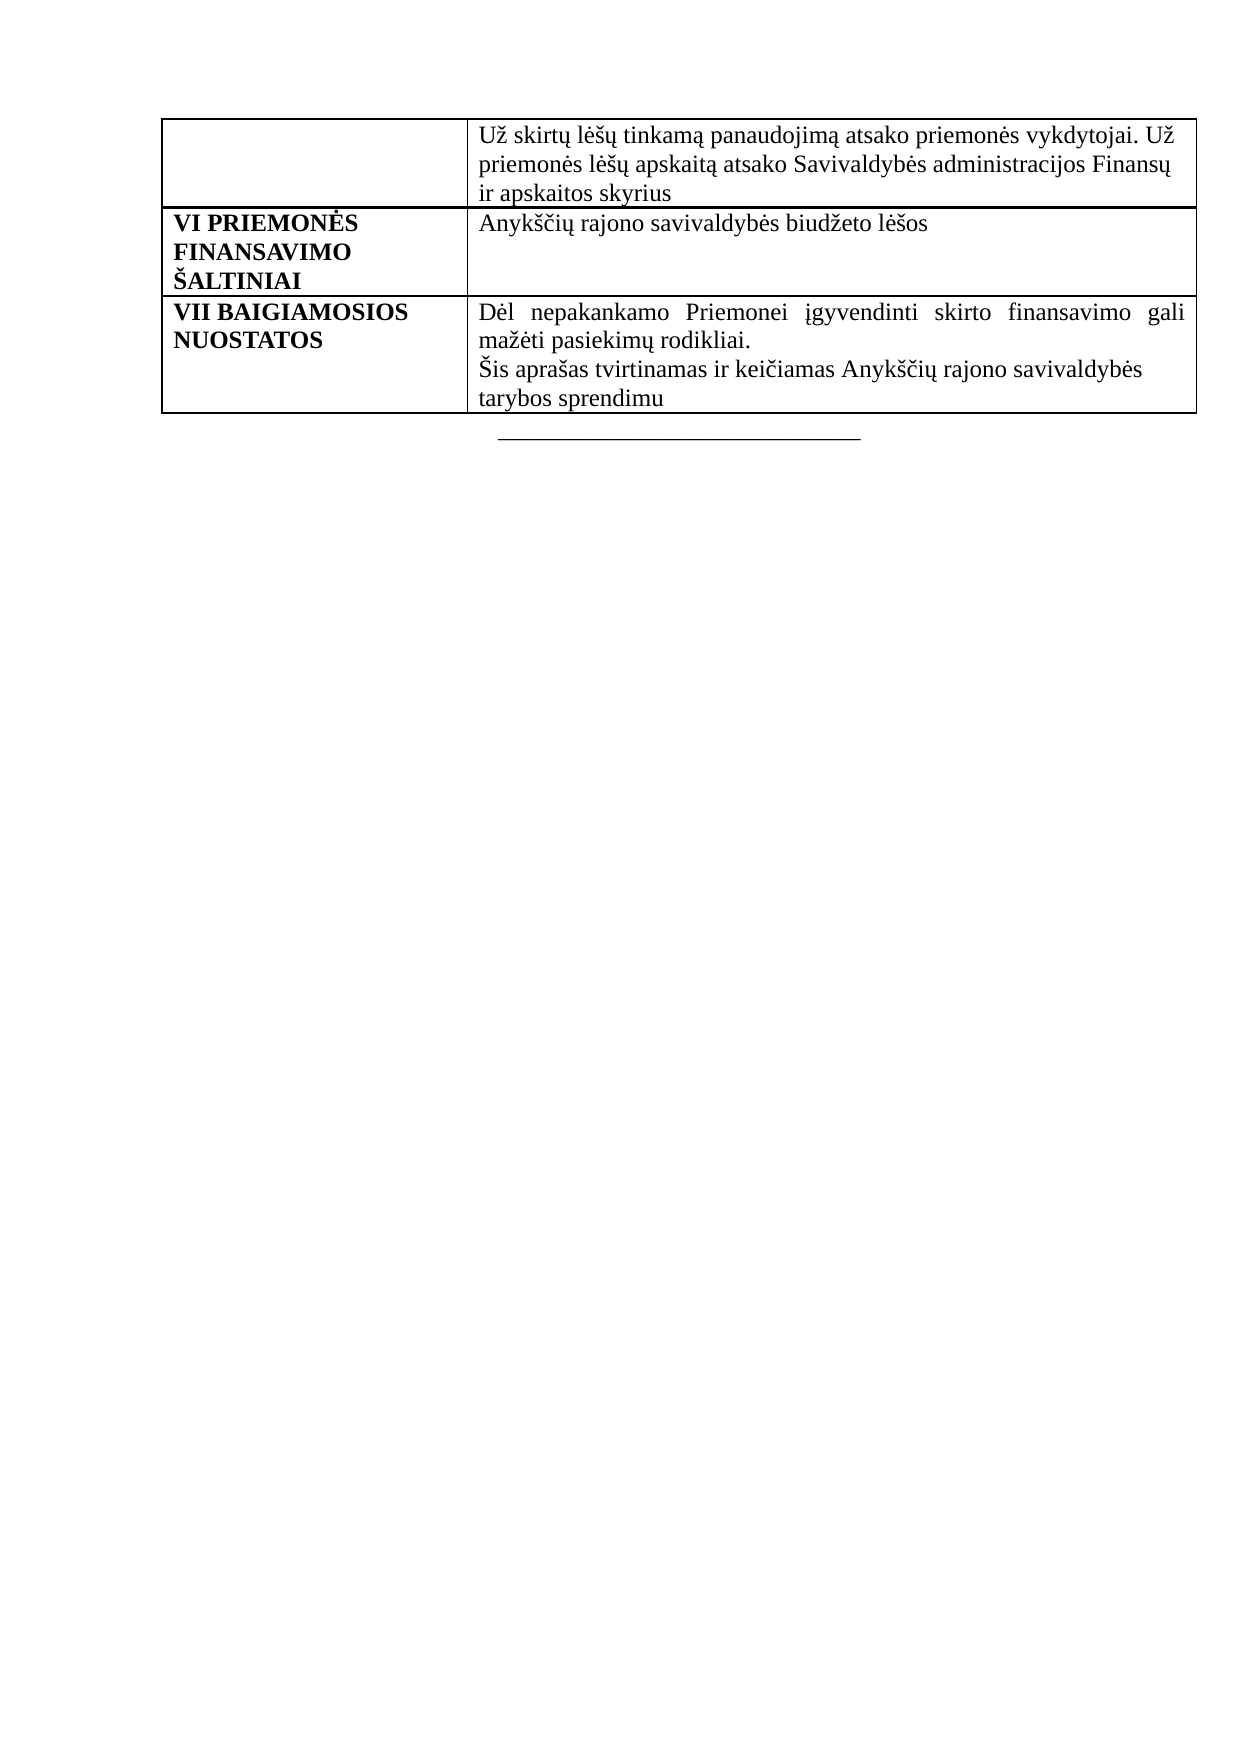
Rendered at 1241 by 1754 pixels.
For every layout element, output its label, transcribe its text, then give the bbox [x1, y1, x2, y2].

table_cell VI PRIEMONĖS FINANSAVIMO ŠALTINIAI [163, 209, 467, 295]
table_cell [163, 120, 467, 206]
table_cell Anykščių rajono savivaldybės biudžeto lėšos [468, 209, 1196, 295]
table_cell Dėl nepakankamo Priemonei įgyvendinti skirto finansavimo gali mažėti pasiekimų rodikliai. Šis aprašas tvirtinamas ir keičiamas Anykščių rajono savivaldybės tarybos sprendimu [468, 297, 1196, 412]
table_cell VII BAIGIAMOSIOS NUOSTATOS [163, 297, 467, 412]
text _____________________________ [177, 414, 1181, 443]
table_cell Už skirtų lėšų tinkamą panaudojimą atsako priemonės vykdytojai. Už priemonės lėšų apskaitą atsako Savivaldybės administracijos Finansų ir apskaitos skyrius [468, 120, 1196, 206]
